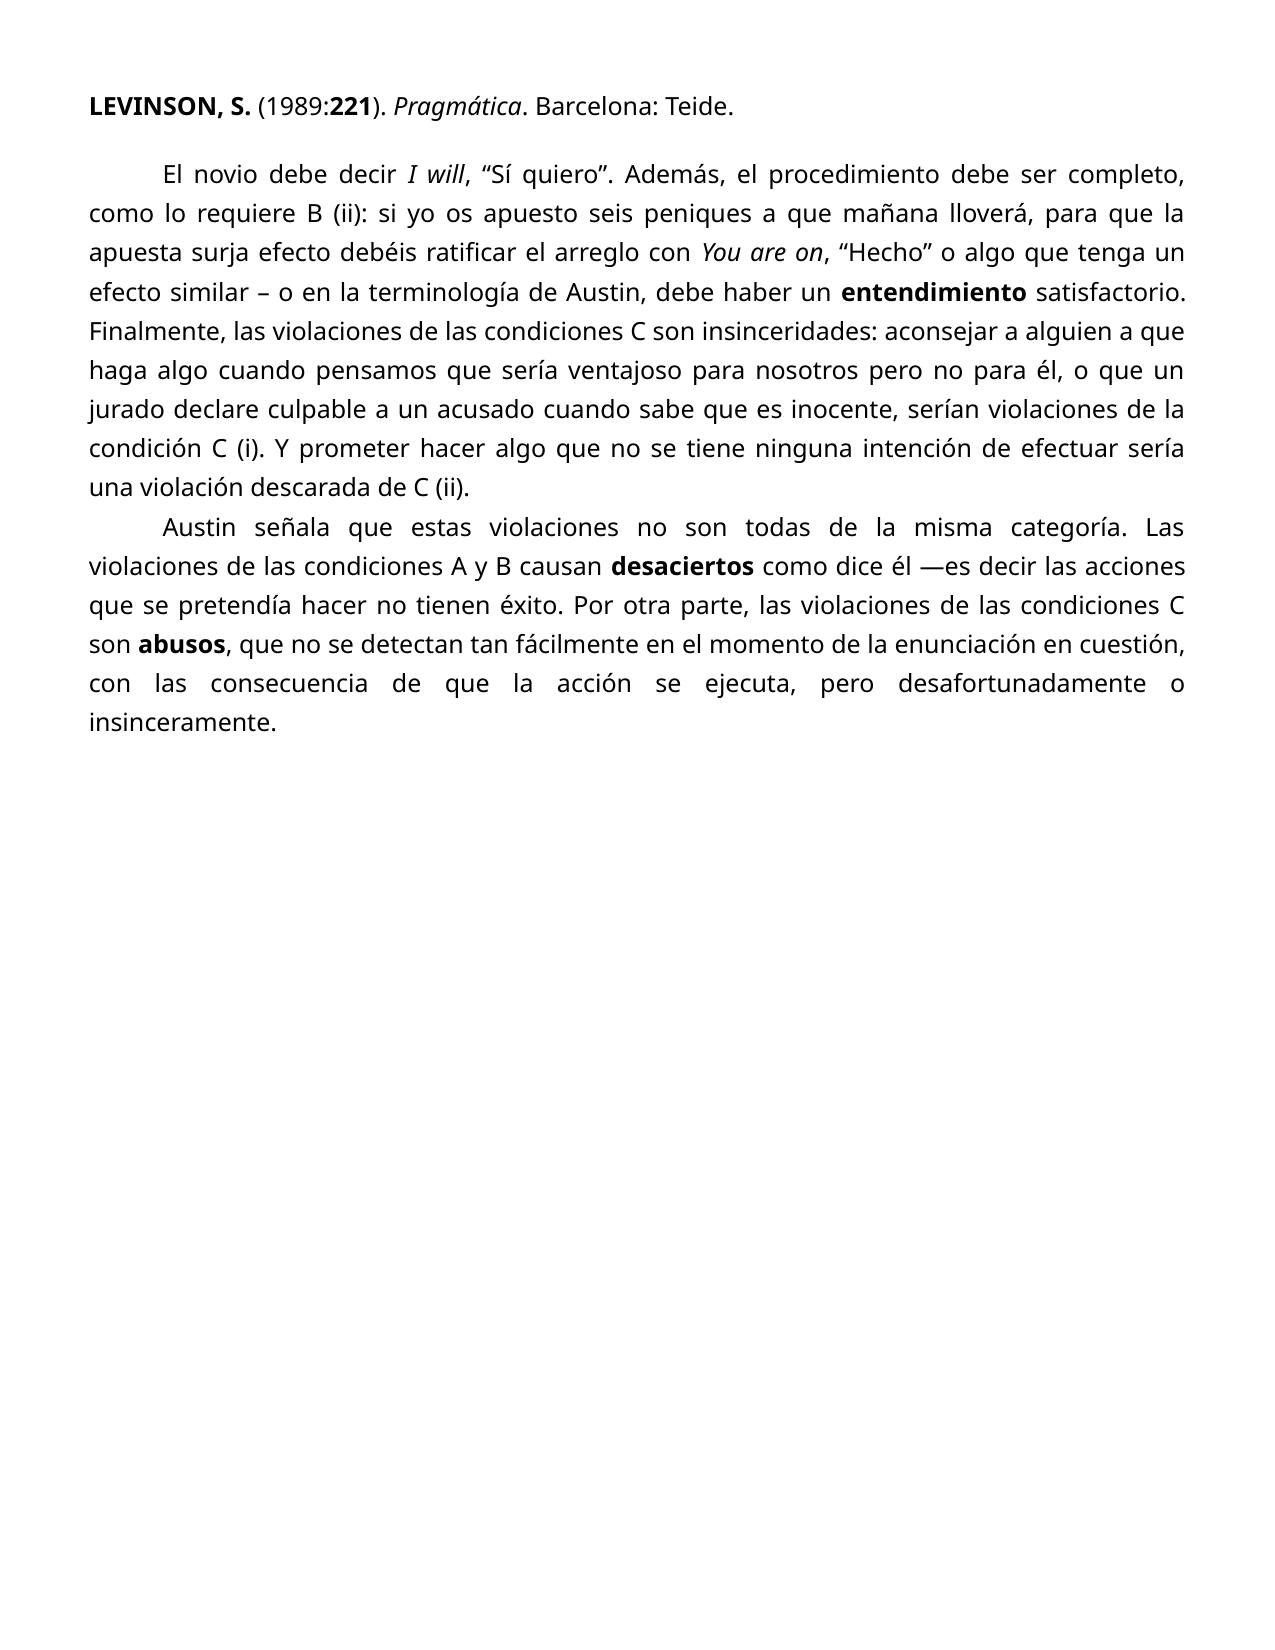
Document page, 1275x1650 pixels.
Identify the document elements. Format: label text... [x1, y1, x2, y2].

text Austin señala que estas violaciones no son todas de la misma categoría. Las violaciones de las condiciones A y B causan desaciertos como dice él ―es decir las acciones que se pretendía hacer no tienen éxito. Por otra parte, las violaciones de las condiciones C son abusos, que no se detectan tan fácilmente en el momento de la enunciación en cuestión, con las consecuencia de que la acción se ejecuta, pero desafortunadamente o insinceramente. [88, 509, 1186, 739]
text LEVINSON, S. (1989:221). Pragmática. Barcelona: Teide. [88, 88, 1186, 123]
text El novio debe decir I will, “Sí quiero”. Además, el procedimiento debe ser completo, como lo requiere B (ii): si yo os apuesto seis peniques a que mañana lloverá, para que la apuesta surja efecto debéis ratificar el arreglo con You are on, “Hecho” o algo que tenga un efecto similar – o en la terminología de Austin, debe haber un entendimiento satisfactorio. Finalmente, las violaciones de las condiciones C son insinceridades: aconsejar a alguien a que haga algo cuando pensamos que sería ventajoso para nosotros pero no para él, o que un jurado declare culpable a un acusado cuando sabe que es inocente, serían violaciones de la condición C (i). Y prometer hacer algo que no se tiene ninguna intención de efectuar sería una violación descarada de C (ii). [88, 157, 1186, 504]
